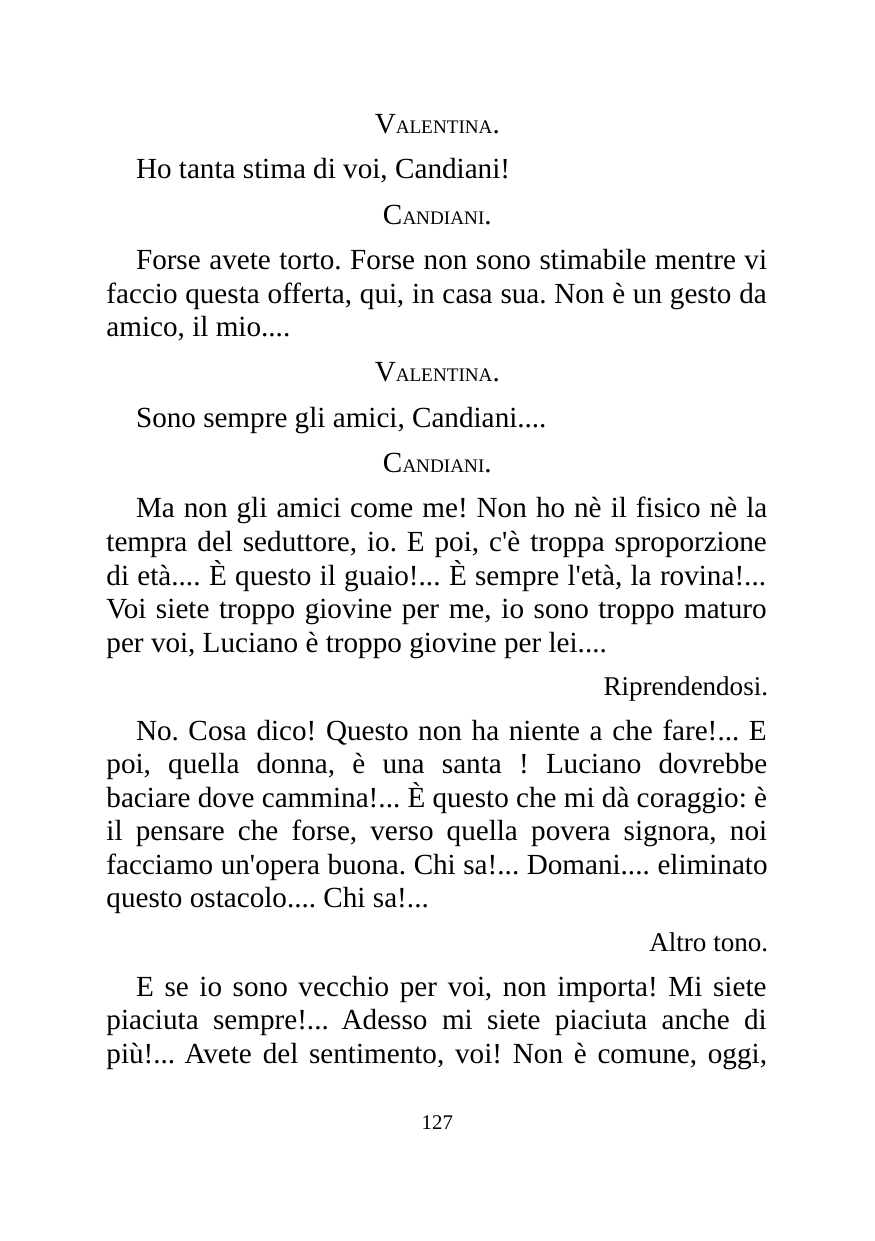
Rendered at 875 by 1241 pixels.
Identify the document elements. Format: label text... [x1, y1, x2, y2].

text E se io sono vecchio per voi, non importa! Mi siete piaciuta sempre!... Adesso mi siete piaciuta anche di più!... Avete del sentimento, voi! Non è comune, oggi, [106, 969, 768, 1069]
text Altro tono. [402, 926, 768, 957]
text Ma non gli amici come me! Non ho nè il fisico nè la tempra del seduttore, io. E poi, c'è troppa sproporzione di età.... È questo il guaio!... È sempre l'età, la rovina!... Voi siete troppo giovine per me, io sono troppo maturo per voi, Luciano è troppo giovine per lei.... [106, 491, 768, 658]
text Sono sempre gli amici, Candiani.... [106, 400, 768, 433]
text Candiani. [106, 197, 768, 230]
text Forse avete torto. Forse non sono stimabile mentre vi faccio questa offerta, qui, in casa sua. Non è un gesto da amico, il mio.... [106, 242, 768, 343]
text Riprendendosi. [402, 670, 768, 701]
text Valentina. [106, 354, 768, 388]
text Ho tanta stima di voi, Candiani! [106, 152, 768, 185]
text Valentina. [106, 106, 768, 140]
text No. Cosa dico! Questo non ha niente a che fare!... E poi, quella donna, è una santa ! Luciano dovrebbe baciare dove cammina!... È questo che mi dà coraggio: è il pensare che forse, verso quella povera signora, noi facciamo un'opera buona. Chi sa!... Domani.... eliminato questo ostacolo.... Chi sa!... [106, 713, 768, 914]
text Candiani. [106, 445, 768, 479]
